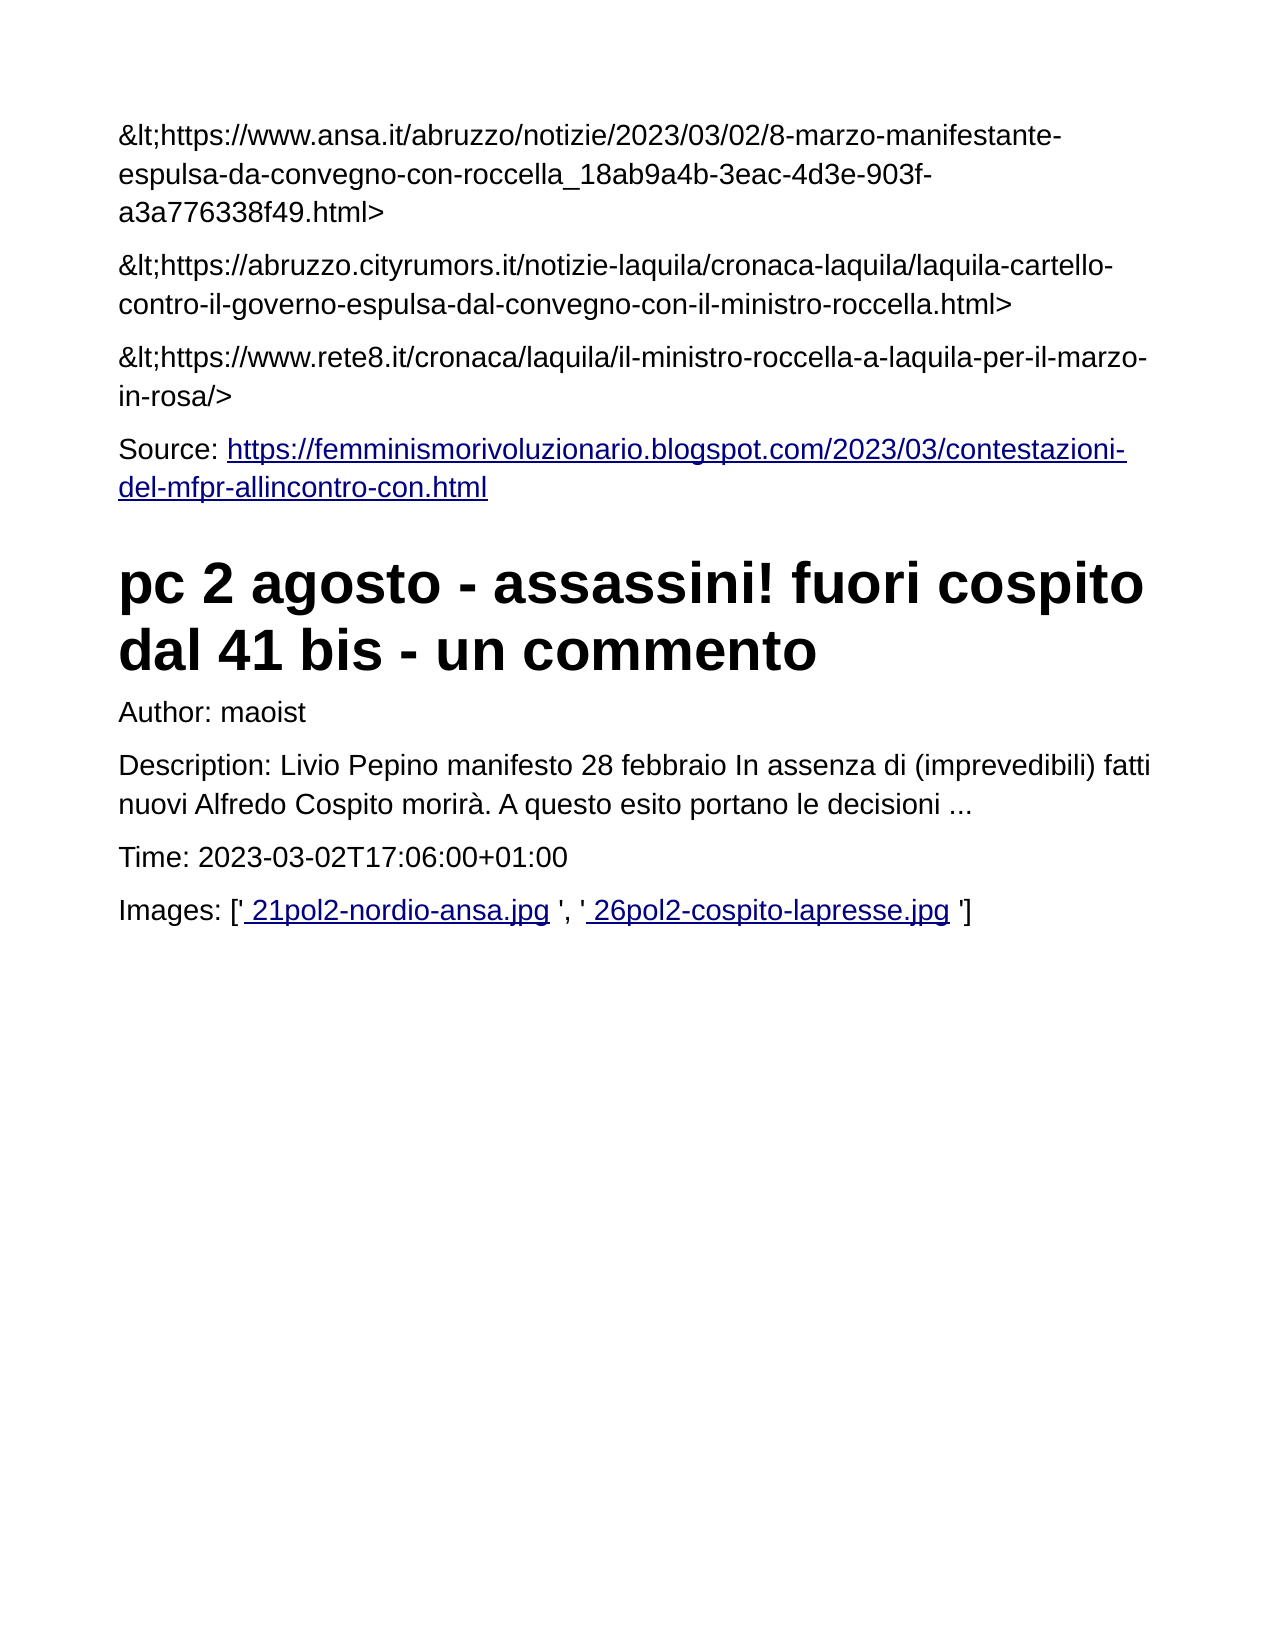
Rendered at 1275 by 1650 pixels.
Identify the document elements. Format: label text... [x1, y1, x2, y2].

text Author: maoist [118, 695, 1157, 728]
text &lt;https://www.ansa.it/abruzzo/notizie/2023/03/02/8-marzo-manifestante-espulsa-da-convegno-con-roccella_18ab9a4b-3eac-4d3e-903f-a3a776338f49.html> [118, 118, 1157, 229]
text &lt;https://abruzzo.cityrumors.it/notizie-laquila/cronaca-laquila/laquila-cartello-contro-il-governo-espulsa-dal-convegno-con-il-ministro-roccella.html> [118, 248, 1157, 320]
text Description: Livio Pepino manifesto 28 febbraio In assenza di (imprevedibili) fatti nuovi Alfredo Cospito morirà. A questo esito portano le decisioni ... [118, 748, 1157, 820]
text Source: https://femminismorivoluzionario.blogspot.com/2023/03/contestazioni-del-mfpr-allincontro-con.html [118, 432, 1157, 504]
text &lt;https://www.rete8.it/cronaca/laquila/il-ministro-roccella-a-laquila-per-il-marzo-in-rosa/> [118, 340, 1157, 412]
text Time: 2023-03-02T17:06:00+01:00 [118, 840, 1157, 873]
text Images: [' 21pol2-nordio-ansa.jpg ', ' 26pol2-cospito-lapresse.jpg '] [118, 893, 1157, 926]
subtitle pc 2 agosto - assassini! fuori cospito dal 41 bis - un commento [118, 548, 1157, 682]
